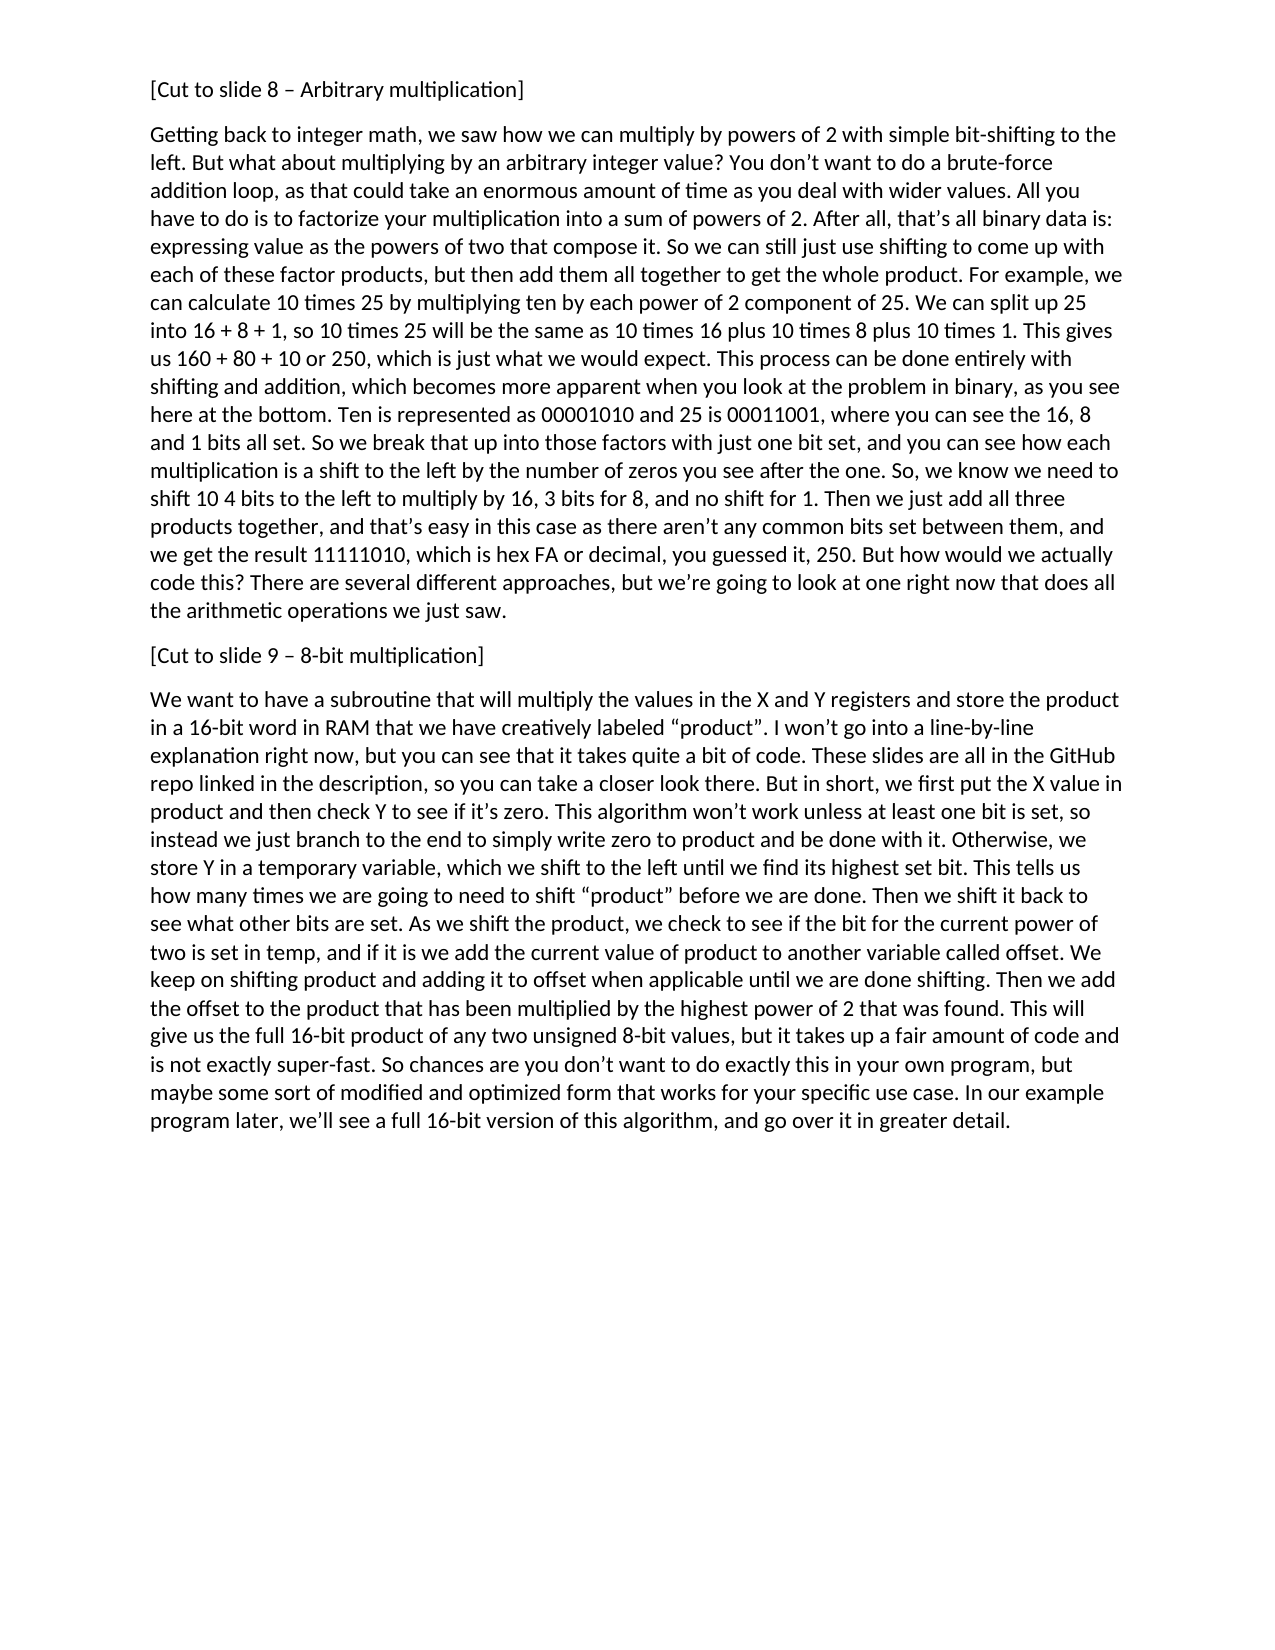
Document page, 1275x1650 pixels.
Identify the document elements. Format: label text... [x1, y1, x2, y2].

text Getting back to integer math, we saw how we can multiply by powers of 2 with simple bit-shifting to the left. But what about multiplying by an arbitrary integer value? You don’t want to do a brute-force addition loop, as that could take an enormous amount of time as you deal with wider values. All you have to do is to factorize your multiplication into a sum of powers of 2. After all, that’s all binary data is: expressing value as the powers of two that compose it. So we can still just use shifting to come up with each of these factor products, but then add them all together to get the whole product. For example, we can calculate 10 times 25 by multiplying ten by each power of 2 component of 25. We can split up 25 into 16 + 8 + 1, so 10 times 25 will be the same as 10 times 16 plus 10 times 8 plus 10 times 1. This gives us 160 + 80 + 10 or 250, which is just what we would expect. This process can be done entirely with shifting and addition, which becomes more apparent when you look at the problem in binary, as you see here at the bottom. Ten is represented as 00001010 and 25 is 00011001, where you can see the 16, 8 and 1 bits all set. So we break that up into those factors with just one bit set, and you can see how each multiplication is a shift to the left by the number of zeros you see after the one. So, we know we need to shift 10 4 bits to the left to multiply by 16, 3 bits for 8, and no shift for 1. Then we just add all three products together, and that’s easy in this case as there aren’t any common bits set between them, and we get the result 11111010, which is hex FA or decimal, you guessed it, 250. But how would we actually code this? There are several different approaches, but we’re going to look at one right now that does all the arithmetic operations we just saw. [150, 120, 1125, 624]
text We want to have a subroutine that will multiply the values in the X and Y registers and store the product in a 16-bit word in RAM that we have creatively labeled “product”. I won’t go into a line-by-line explanation right now, but you can see that it takes quite a bit of code. These slides are all in the GitHub repo linked in the description, so you can take a closer look there. But in short, we first put the X value in product and then check Y to see if it’s zero. This algorithm won’t work unless at least one bit is set, so instead we just branch to the end to simply write zero to product and be done with it. Otherwise, we store Y in a temporary variable, which we shift to the left until we find its highest set bit. This tells us how many times we are going to need to shift “product” before we are done. Then we shift it back to see what other bits are set. As we shift the product, we check to see if the bit for the current power of two is set in temp, and if it is we add the current value of product to another variable called offset. We keep on shifting product and adding it to offset when applicable until we are done shifting. Then we add the offset to the product that has been multiplied by the highest power of 2 that was found. This will give us the full 16-bit product of any two unsigned 8-bit values, but it takes up a fair amount of code and is not exactly super-fast. So chances are you don’t want to do exactly this in your own program, but maybe some sort of modified and optimized form that works for your specific use case. In our example program later, we’ll see a full 16-bit version of this algorithm, and go over it in greater detail. [150, 685, 1125, 1134]
text [Cut to slide 9 – 8-bit multiplication] [150, 641, 1125, 669]
text [Cut to slide 8 – Arbitrary multiplication] [150, 75, 1125, 103]
